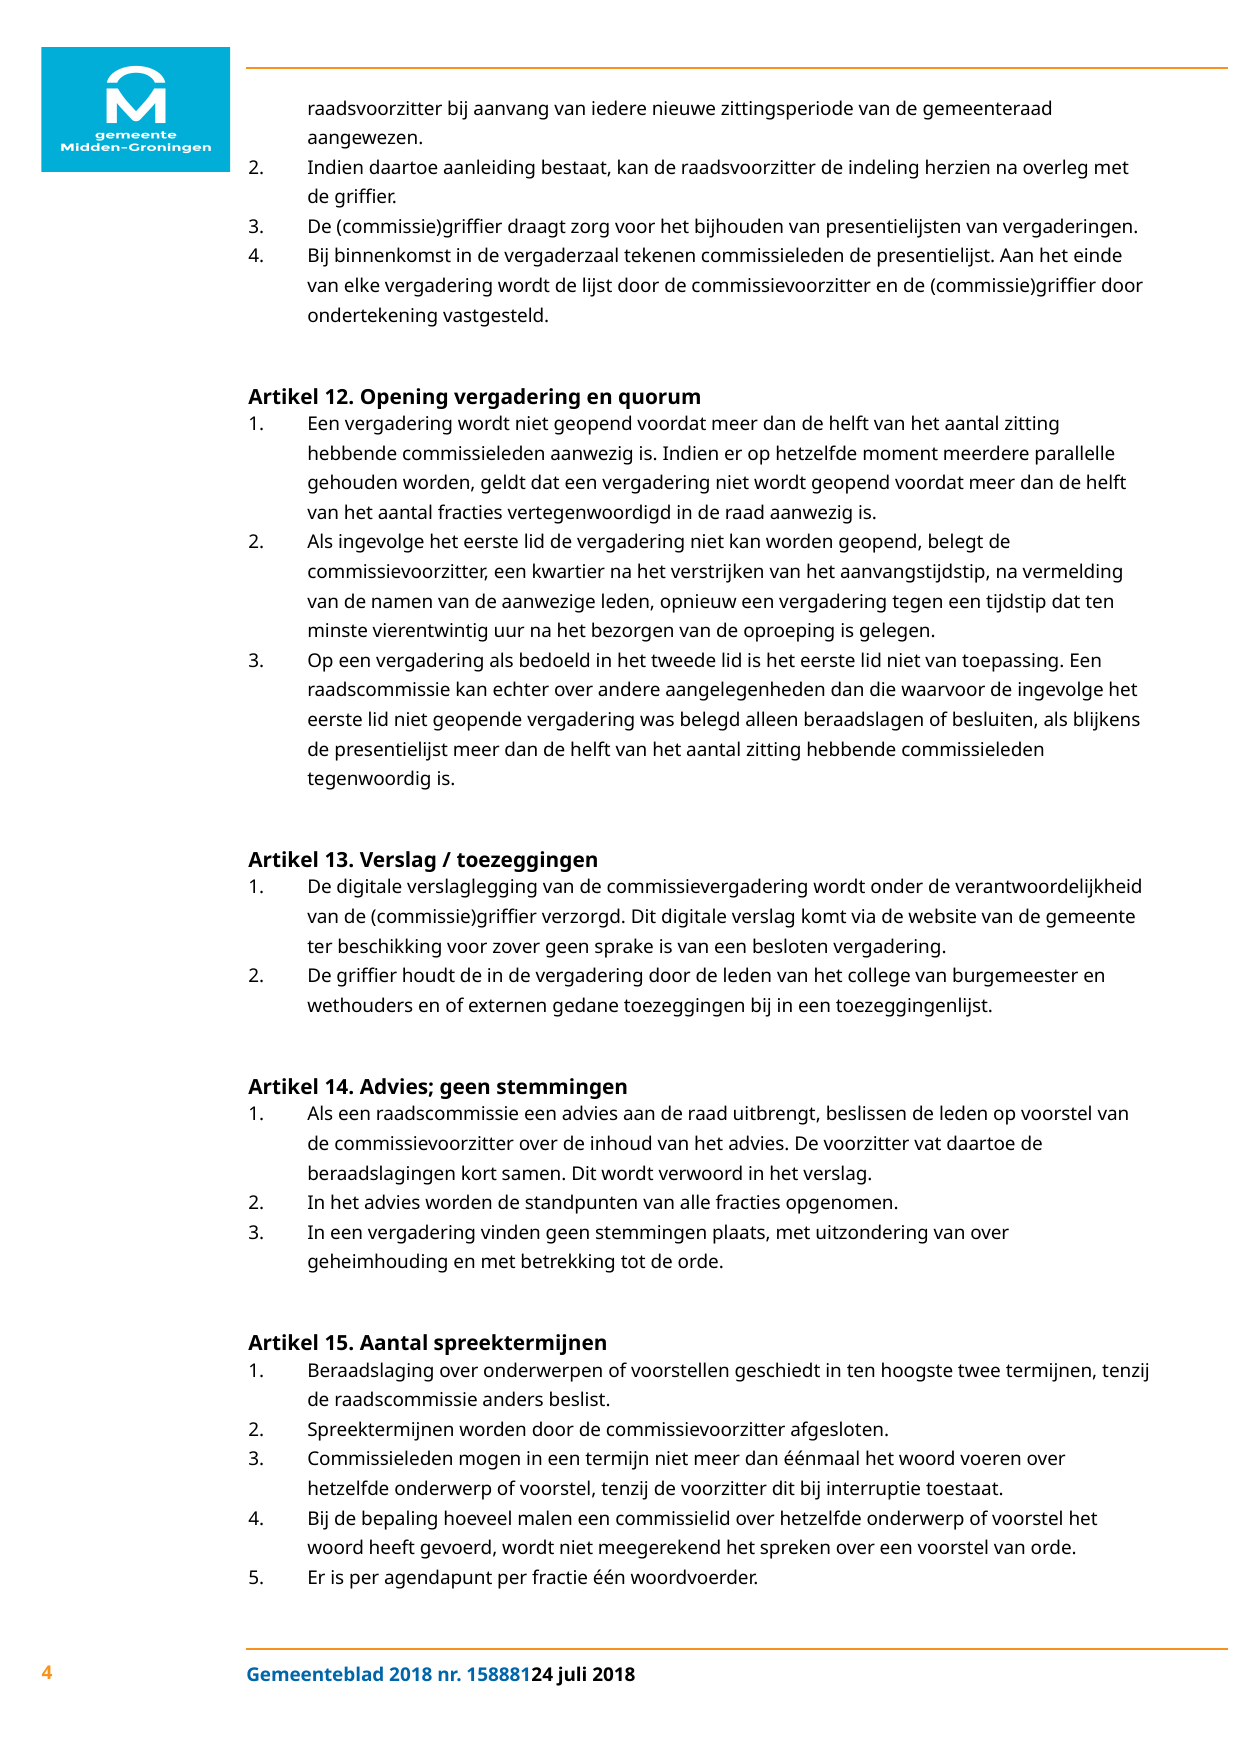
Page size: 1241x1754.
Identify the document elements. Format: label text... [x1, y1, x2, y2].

text Artikel 12. Opening vergadering en quorum [248, 382, 1152, 410]
list De griffier houdt de in de vergadering door de leden van het college van burgemeester en wethouders en of externen gedane toezeggingen bij in een toezeggingenlijst. [248, 962, 1152, 1018]
text Artikel 14. Advies; geen stemmingen [248, 1072, 1152, 1101]
list Indien daartoe aanleiding bestaat, kan de raadsvoorzitter de indeling herzien na overleg met de griffier. [248, 154, 1152, 209]
list Commissieleden mogen in een termijn niet meer dan éénmaal het woord voeren over hetzelfde onderwerp of voorstel, tenzij de voorzitter dit bij interruptie toestaat. [248, 1446, 1152, 1501]
list Op een vergadering als bedoeld in het tweede lid is het eerste lid niet van toepassing. Een raadscommissie kan echter over andere aangelegenheden dan die waarvoor de ingevolge het eerste lid niet geopende vergadering was belegd alleen beraadslagen of besluiten, als blijkens de presentielijst meer dan de helft van het aantal zitting hebbende commissieleden tegenwoordig is. [248, 647, 1152, 791]
text Artikel 13. Verslag / toezeggingen [248, 845, 1152, 874]
list Als ingevolge het eerste lid de vergadering niet kan worden geopend, belegt de commissievoorzitter, een kwartier na het verstrijken van het aanvangstijdstip, na vermelding van de namen van de aanwezige leden, opnieuw een vergadering tegen een tijdstip dat ten minste vierentwintig uur na het bezorgen van de oproeping is gelegen. [248, 529, 1152, 643]
text Artikel 15. Aantal spreektermijnen [248, 1328, 1152, 1357]
list In het advies worden de standpunten van alle fracties opgenomen. [248, 1189, 1152, 1215]
picture [107, 89, 165, 122]
list Een vergadering wordt niet geopend voordat meer dan de helft van het aantal zitting hebbende commissieleden aanwezig is. Indien er op hetzelfde moment meerdere parallelle gehouden worden, geldt dat een vergadering niet wordt geopend voordat meer dan de helft van het aantal fracties vertegenwoordigd in de raad aanwezig is. [248, 410, 1152, 525]
picture [184, 146, 190, 153]
list Als een raadscommissie een advies aan de raad uitbrengt, beslissen de leden op voorstel van de commissievoorzitter over de inhoud van het advies. De voorzitter vat daartoe de beraadslagingen kort samen. Dit wordt verwoord in het verslag. [248, 1101, 1152, 1185]
list Bij de bepaling hoeveel malen een commissielid over hetzelfde onderwerp of voorstel het woord heeft gevoerd, wordt niet meegerekend het spreken over een voorstel van orde. [248, 1505, 1152, 1560]
list Bij binnenkomst in de vergaderzaal tekenen commissieleden de presentielijst. Aan het einde van elke vergadering wordt de lijst door de commissievoorzitter en de (commissie)griffier door ondertekening vastgesteld. [248, 243, 1152, 328]
list Beraadslaging over onderwerpen of voorstellen geschiedt in ten hoogste twee termijnen, tenzij de raadscommissie anders beslist. [248, 1357, 1152, 1412]
list Er is per agendapunt per fractie één woordvoerder. [248, 1564, 1152, 1590]
list De digitale verslaglegging van de commissievergadering wordt onder de verantwoordelijkheid van de (commissie)griffier verzorgd. Dit digitale verslag komt via de website van de gemeente ter beschikking voor zover geen sprake is van een besloten vergadering. [248, 874, 1152, 959]
list Spreektermijnen worden door de commissievoorzitter afgesloten. [248, 1416, 1152, 1442]
list De (commissie)griffier draagt zorg voor het bijhouden van presentielijsten van vergaderingen. [248, 213, 1152, 239]
list raadsvoorzitter bij aanvang van iedere nieuwe zittingsperiode van de gemeenteraad aangewezen. [248, 95, 1152, 150]
list In een vergadering vinden geen stemmingen plaats, met uitzondering van over geheimhouding en met betrekking tot de orde. [248, 1219, 1152, 1274]
picture [108, 66, 164, 82]
